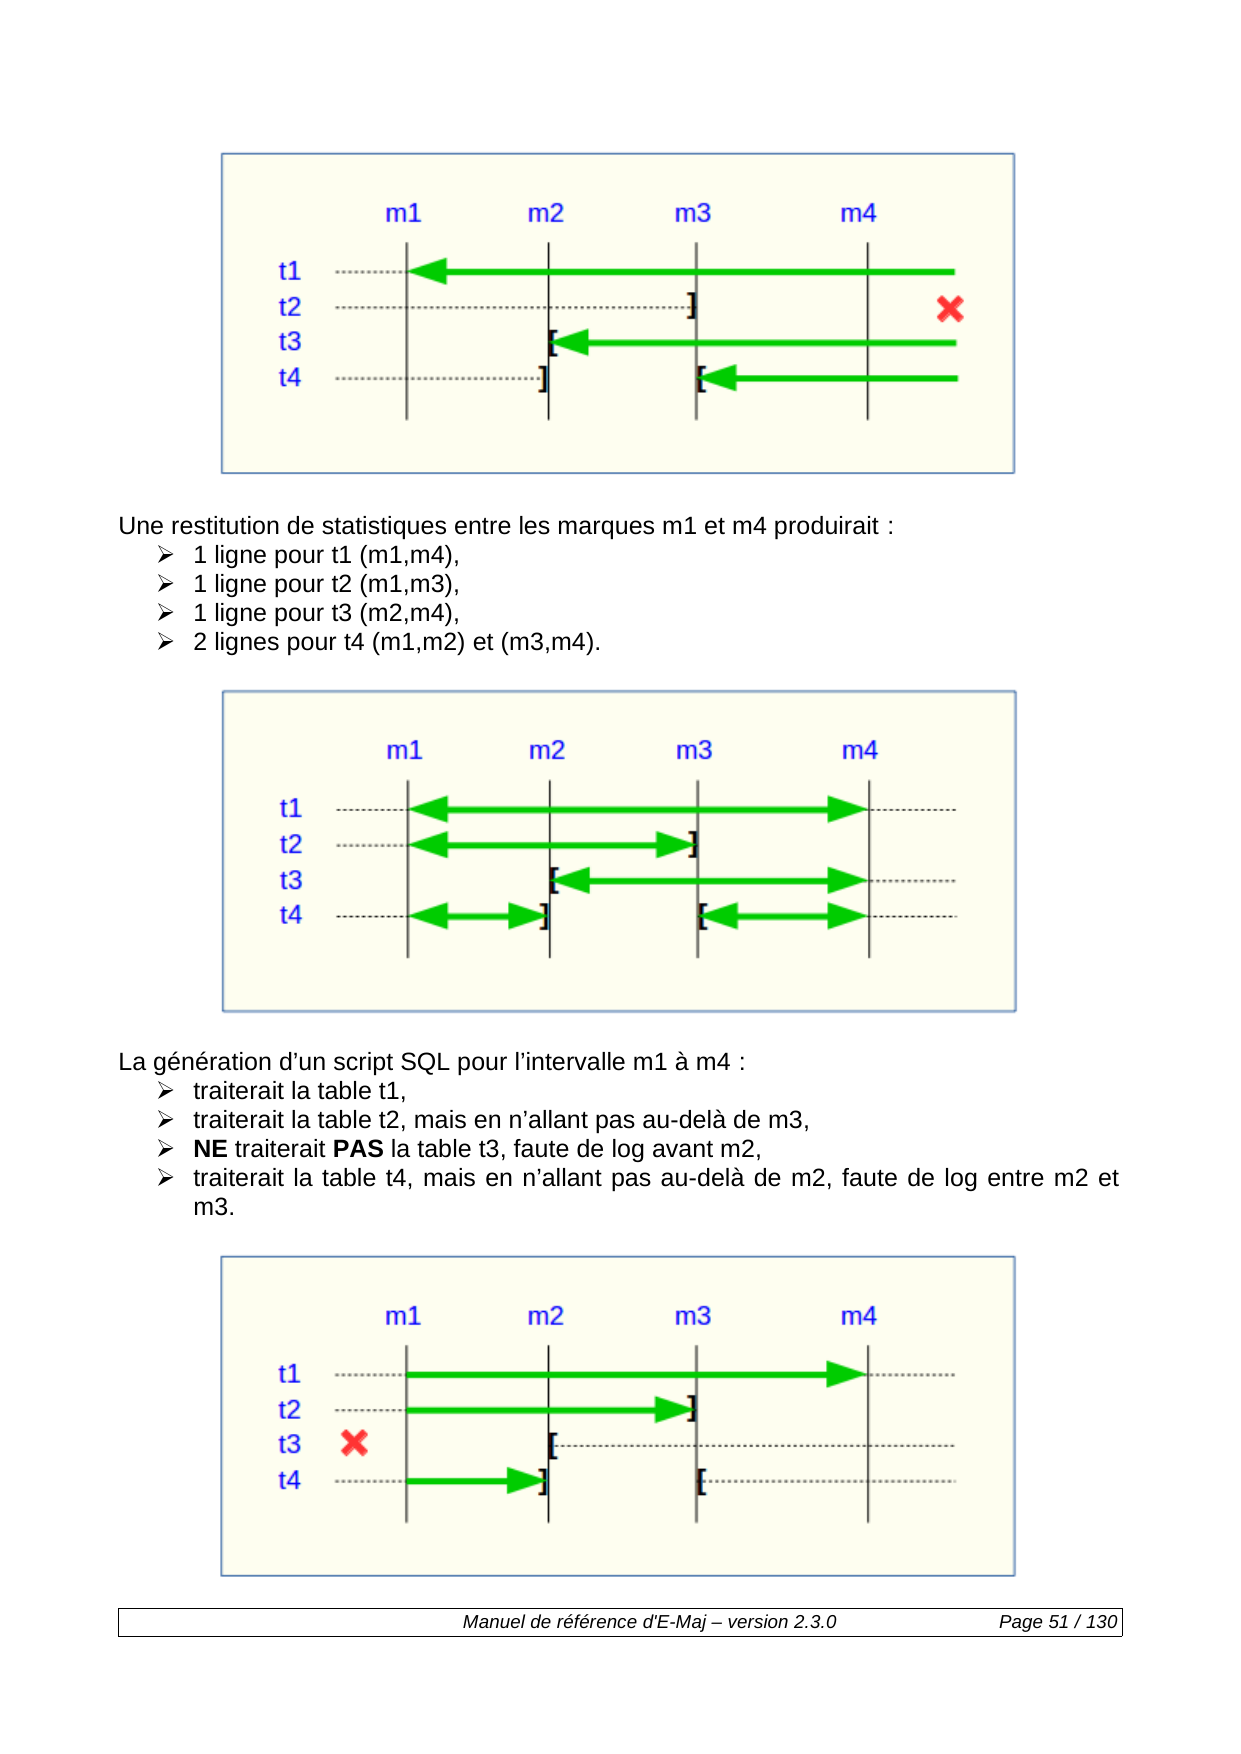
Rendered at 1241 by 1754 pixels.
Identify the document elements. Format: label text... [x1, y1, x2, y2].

list NE traiterait PAS la table t3, faute de log avant m2, [156, 1134, 1122, 1163]
picture [217, 1250, 1024, 1580]
list 1 ligne pour t3 (m2,m4), [156, 598, 1122, 627]
picture [215, 147, 1025, 482]
list 1 ligne pour t2 (m1,m3), [156, 569, 1122, 598]
list traiterait la table t4, mais en n’allant pas au-delà de m2, faute de log entre m2 et m3. [156, 1163, 1122, 1221]
list 2 lignes pour t4 (m1,m2) et (m3,m4). [156, 627, 1122, 656]
list 1 ligne pour t1 (m1,m4), [156, 540, 1122, 569]
list traiterait la table t2, mais en n’allant pas au-delà de m3, [156, 1105, 1122, 1134]
picture [216, 685, 1024, 1018]
list traiterait la table t1, [156, 1076, 1122, 1105]
text La génération d’un script SQL pour l’intervalle m1 à m4 : [118, 1047, 1122, 1076]
text Une restitution de statistiques entre les marques m1 et m4 produirait : [118, 511, 1122, 540]
